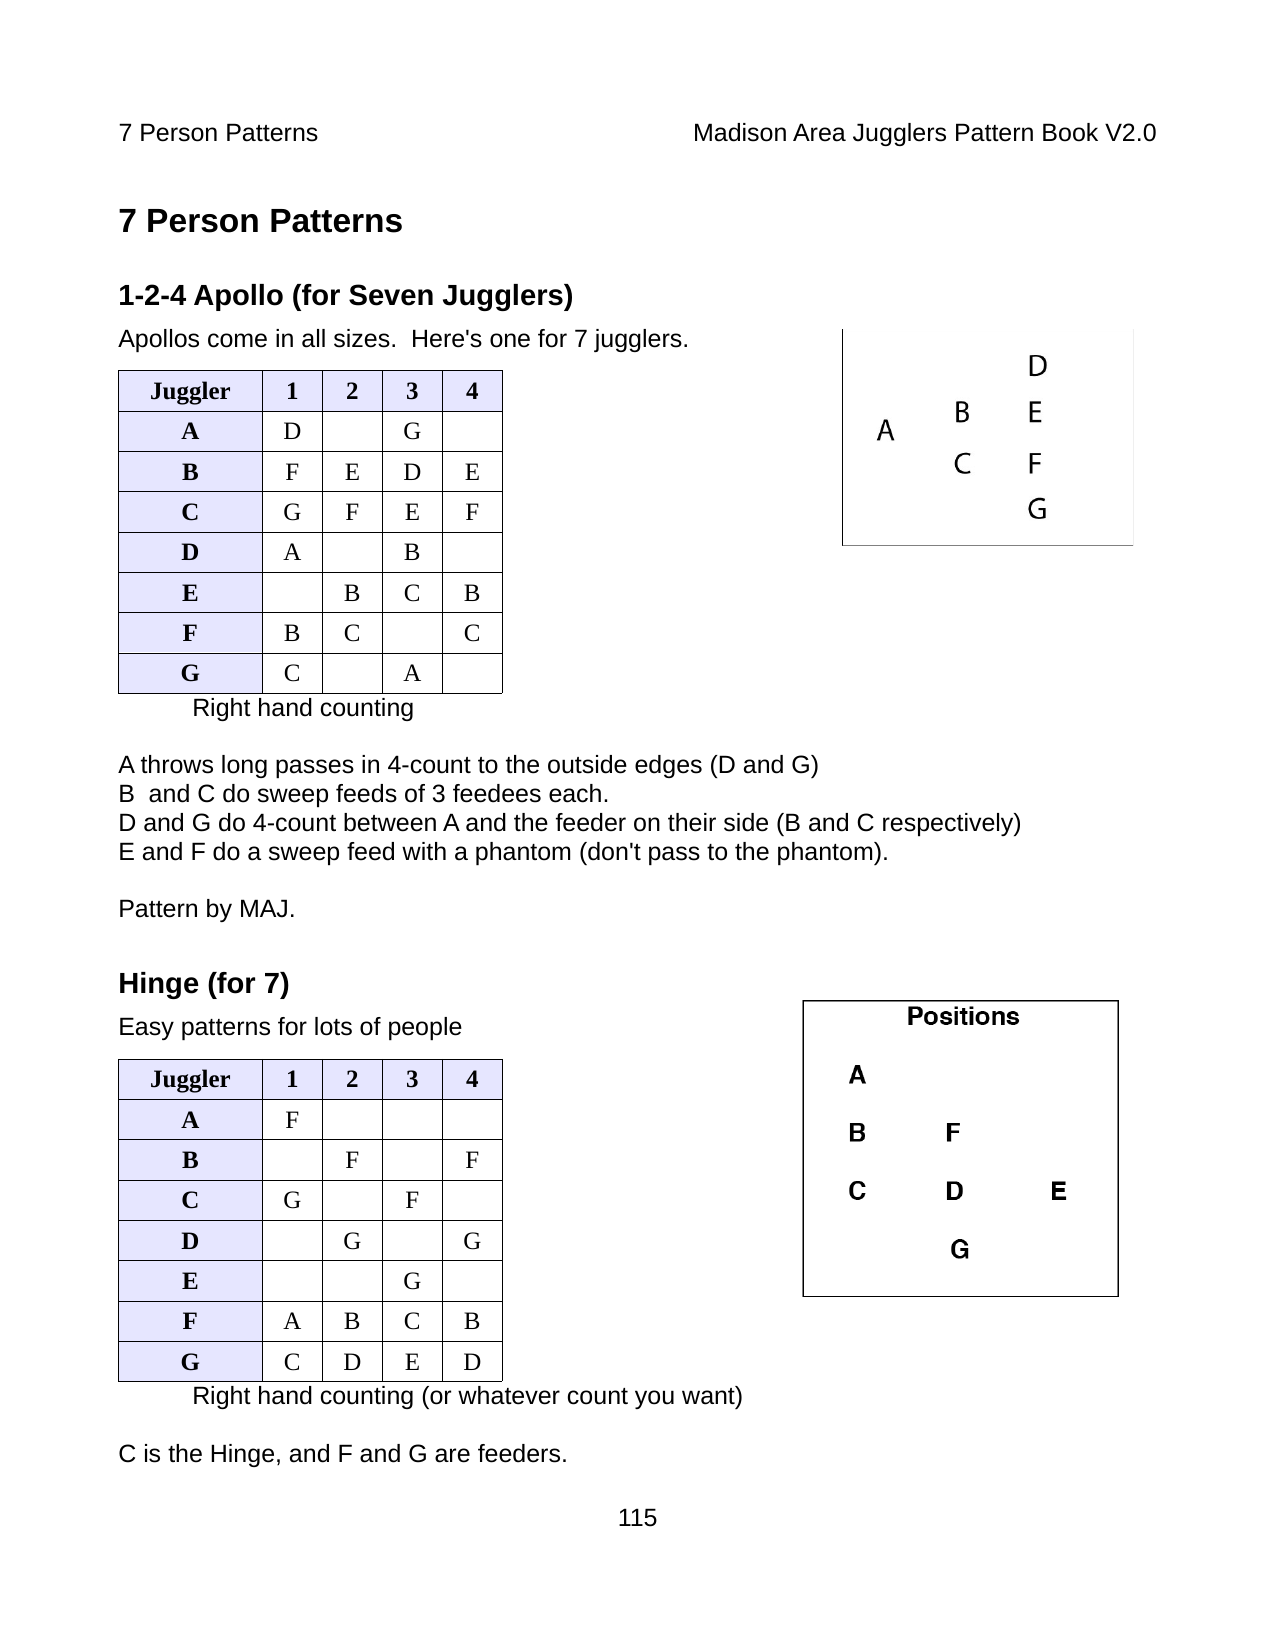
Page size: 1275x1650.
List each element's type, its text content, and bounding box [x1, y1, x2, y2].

table_cell F [263, 1100, 322, 1139]
table_cell G [443, 1221, 502, 1260]
table_cell [323, 654, 382, 693]
table_cell G [383, 1261, 442, 1301]
text A throws long passes in 4-count to the outside edges (D and G) [118, 750, 1157, 779]
table_cell F [443, 492, 502, 532]
table_cell C [263, 1342, 322, 1381]
table_cell [263, 573, 322, 612]
list C is the Hinge, and F and G are feeders. [118, 1439, 1157, 1468]
table_cell C [323, 613, 382, 652]
table_cell A [119, 412, 262, 451]
table_cell D [119, 1221, 262, 1260]
table_cell E [119, 1261, 262, 1301]
table_cell D [383, 452, 442, 491]
table_header 4 [443, 371, 502, 411]
table_cell F [323, 1140, 382, 1180]
table_header Juggler [119, 1060, 262, 1099]
table_cell [383, 1221, 442, 1260]
table_cell A [119, 1100, 262, 1139]
table_header 1 [263, 371, 322, 411]
table_cell C [383, 1302, 442, 1341]
table_cell [323, 1261, 382, 1301]
table_header 3 [383, 371, 442, 411]
table_cell G [263, 1181, 322, 1220]
table_cell F [323, 492, 382, 532]
table_cell [443, 412, 502, 451]
table_cell [263, 1140, 322, 1180]
table_cell G [119, 654, 262, 693]
table_cell C [383, 573, 442, 612]
table_header 2 [323, 1060, 382, 1099]
table_header 4 [443, 1060, 502, 1099]
subtitle 1-2-4 Apollo (for Seven Jugglers) [118, 277, 1157, 311]
table_cell C [119, 492, 262, 532]
text D and G do 4-count between A and the feeder on their side (B and C respectively) [118, 808, 1157, 837]
table_cell F [443, 1140, 502, 1180]
table_cell D [263, 412, 322, 451]
table_cell B [119, 1140, 262, 1180]
table_cell E [323, 452, 382, 491]
text [1122, 1012, 1157, 1041]
table_cell F [383, 1181, 442, 1220]
table_cell A [383, 654, 442, 693]
text E and F do a sweep feed with a phantom (don't pass to the phantom). [118, 837, 1157, 865]
table_cell [263, 1261, 322, 1301]
text Right hand counting (or whatever count you want) [118, 1381, 1157, 1410]
table_cell [323, 1100, 382, 1139]
subtitle Hinge (for 7) [118, 966, 1157, 999]
table_cell [443, 533, 502, 572]
table_cell [383, 613, 442, 652]
text Easy patterns for lots of people [118, 1012, 798, 1041]
subtitle 7 Person Patterns [118, 201, 1157, 240]
table_header Juggler [119, 371, 262, 411]
table_cell B [323, 1302, 382, 1341]
table_cell E [383, 492, 442, 532]
table_header 2 [323, 371, 382, 411]
table_cell E [119, 573, 262, 612]
table_cell C [119, 1181, 262, 1220]
table_cell B [119, 452, 262, 491]
picture [842, 329, 1134, 546]
picture [798, 996, 1122, 1301]
table_cell F [263, 452, 322, 491]
table_cell B [323, 573, 382, 612]
table_cell [263, 1221, 322, 1260]
table_cell C [263, 654, 322, 693]
table_cell B [443, 1302, 502, 1341]
table_cell A [263, 1302, 322, 1341]
table_cell F [119, 613, 262, 652]
table_cell F [119, 1302, 262, 1341]
table_header 1 [263, 1060, 322, 1099]
table_cell D [119, 533, 262, 572]
table_cell [443, 1261, 502, 1301]
table_cell [443, 1100, 502, 1139]
table_cell [323, 1181, 382, 1220]
table_cell G [119, 1342, 262, 1381]
table_cell [443, 654, 502, 693]
table_cell D [323, 1342, 382, 1381]
table_cell C [443, 613, 502, 652]
table_cell [323, 533, 382, 572]
text Right hand counting [118, 693, 1157, 722]
table_cell G [383, 412, 442, 451]
table_cell B [383, 533, 442, 572]
table_cell G [263, 492, 322, 532]
table_header 3 [383, 1060, 442, 1099]
text B and C do sweep feeds of 3 feedees each. [118, 779, 1157, 808]
text Pattern by MAJ. [118, 894, 1157, 923]
table_cell [443, 1181, 502, 1220]
table_cell B [443, 573, 502, 612]
table_cell [383, 1140, 442, 1180]
table_cell B [263, 613, 322, 652]
table_cell D [443, 1342, 502, 1381]
table_cell E [443, 452, 502, 491]
table_cell A [263, 533, 322, 572]
table_cell G [323, 1221, 382, 1260]
text Apollos come in all sizes. Here's one for 7 jugglers. [118, 323, 1157, 352]
table_cell E [383, 1342, 442, 1381]
table_cell [323, 412, 382, 451]
table_cell [383, 1100, 442, 1139]
